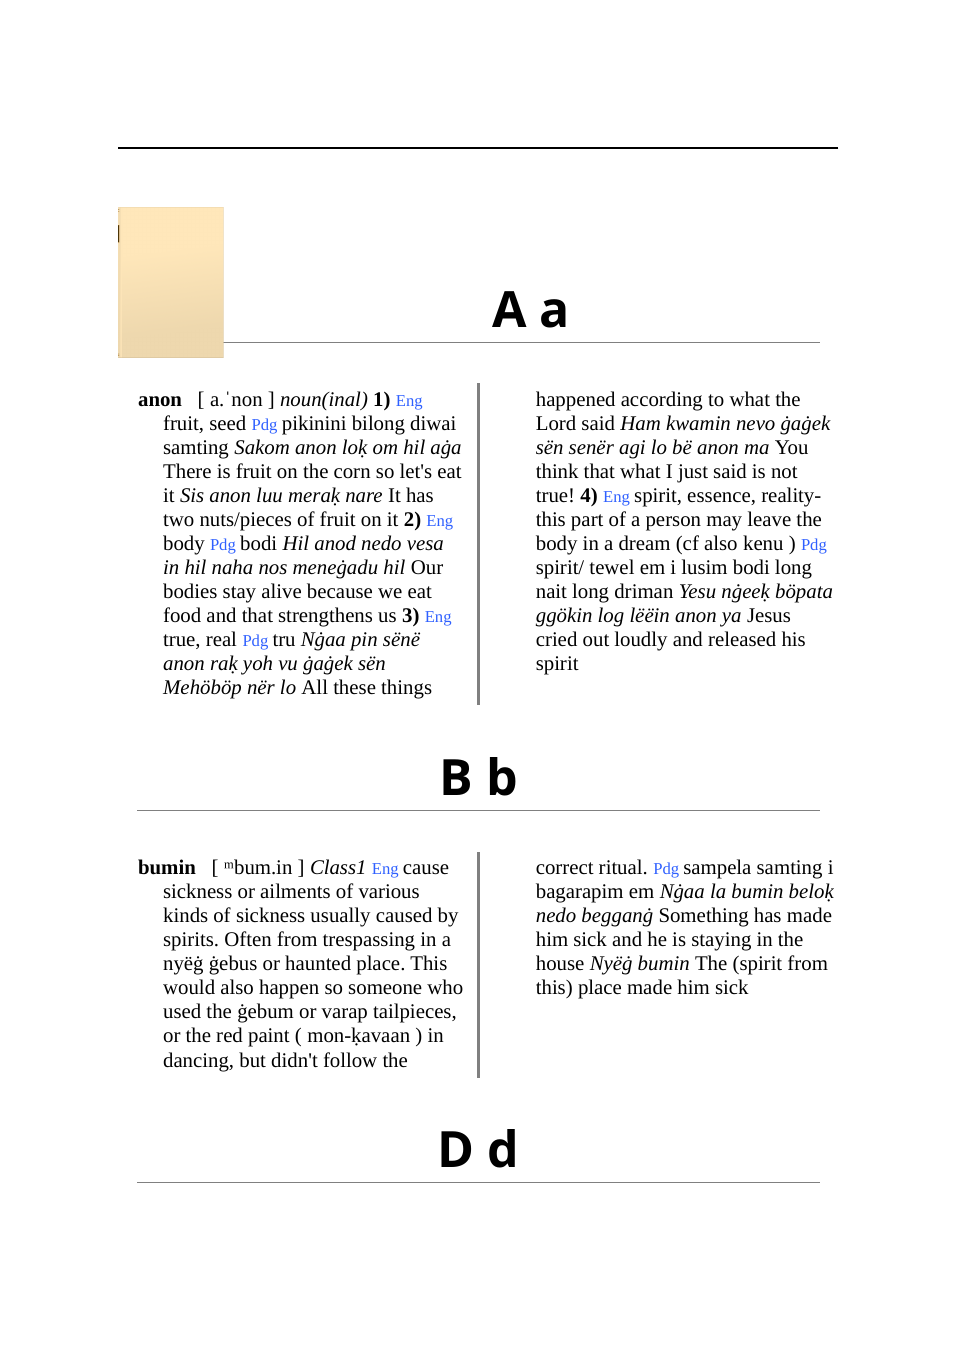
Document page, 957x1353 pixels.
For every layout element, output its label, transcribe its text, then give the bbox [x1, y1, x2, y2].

text A a [224, 274, 820, 342]
text happened according to what the Lord said Ham kwamin nevo ġaġek sën senër agi lo bë anon ma You think that what I just said is not true! 4) Eng spirit, essence, reality-this part of a person may leave the body in a dream (cf also kenu ) Pdg spirit/ tewel em i lusim bodi long nait long driman Yesu nġeeḳ böpata ggökin log lëëin anon ya Jesus cried out loudly and released his spirit [492, 385, 837, 679]
text correct ritual. Pdg sampela samting i bagarapim em Nġaa la bumin beloḳ nedo begganġ Something has made him sick and he is staying in the house Nyëġ bumin The (spirit from this) place made him sick [492, 853, 837, 1003]
picture [118, 207, 224, 358]
text anon [ a.ˈnon ] noun(inal) 1) Eng fruit, seed Pdg pikinini bilong diwai samting Sakom anon loḳ om hil aġa There is fruit on the corn so let's eat it Sis anon luu meraḳ nare It has two nuts/pieces of fruit on it 2) Eng body Pdg bodi Hil anod nedo vesa in hil naha nos meneġadu hil Our bodies stay alive because we eat food and that strengthens us 3) Eng true, real Pdg tru Nġaa pin sënë anon raḳ yoh vu ġaġek sën Mehöböp nër lo All these things [119, 385, 465, 703]
text D d [137, 1114, 820, 1182]
text B b [137, 742, 820, 810]
text bumin [ ᵐbum.in ] Class1 Eng cause sickness or ailments of various kinds of sickness usually caused by spirits. Often from trespassing in a nyëġ ġebus or haunted place. This would also happen so someone who used the ġebum or varap tailpieces, or the red paint ( mon-ḳavaan ) in dancing, but didn't follow the [119, 853, 465, 1076]
